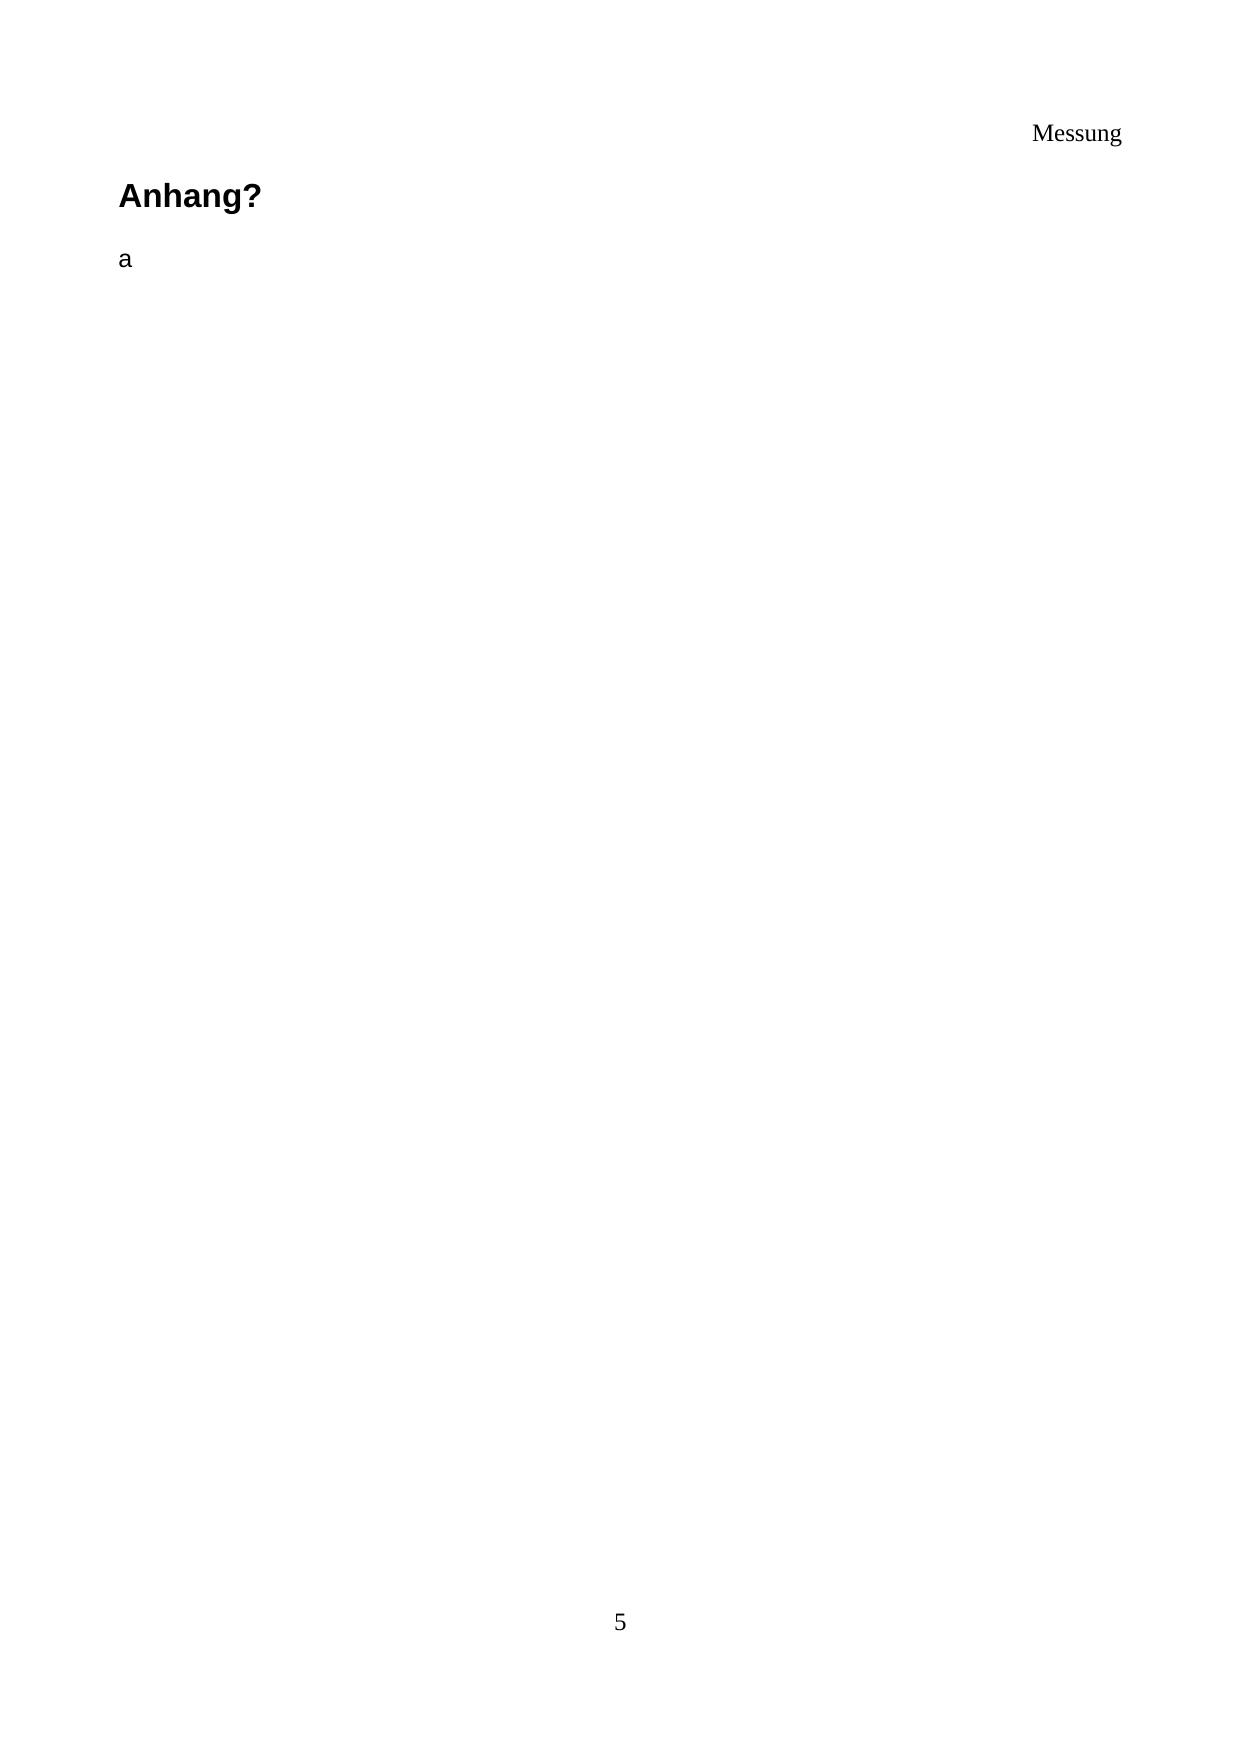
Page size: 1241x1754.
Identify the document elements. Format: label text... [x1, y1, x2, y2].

text Anhang? [118, 176, 1122, 215]
text a [118, 243, 1122, 272]
